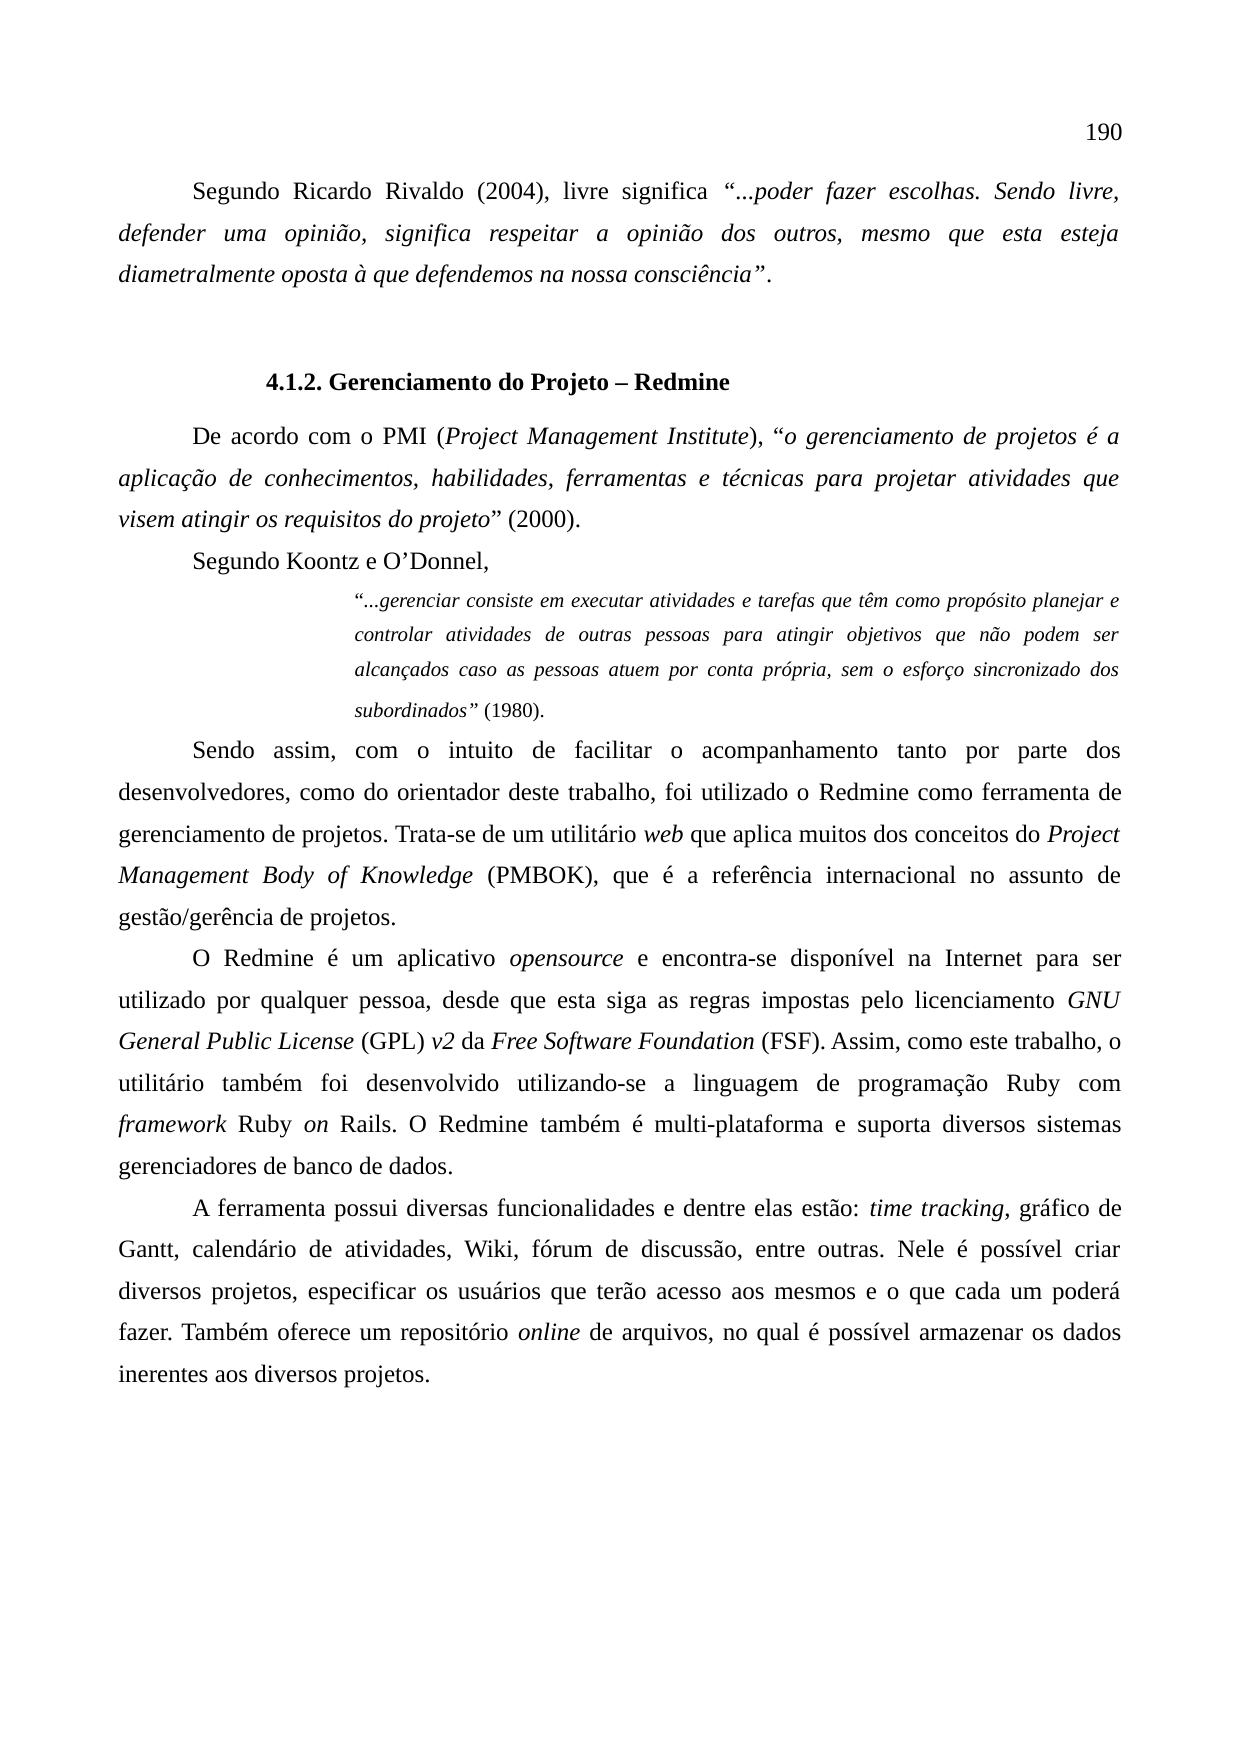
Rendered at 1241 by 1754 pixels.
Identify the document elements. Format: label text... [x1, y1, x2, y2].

text O Redmine é um aplicativo opensource e encontra-se disponível na Internet para ser utilizado por qualquer pessoa, desde que esta siga as regras impostas pelo licenciamento GNU General Public License (GPL) v2 da Free Software Foundation (FSF). Assim, como este trabalho, o utilitário também foi desenvolvido utilizando-se a linguagem de programação Ruby com framework Ruby on Rails. O Redmine também é multi-plataforma e suporta diversos sistemas gerenciadores de banco de dados. [118, 944, 1122, 1180]
text A ferramenta possui diversas funcionalidades e dentre elas estão: time tracking, gráfico de Gantt, calendário de atividades, Wiki, fórum de discussão, entre outras. Nele é possível criar diversos projetos, especificar os usuários que terão acesso aos mesmos e o que cada um poderá fazer. Também oferece um repositório online de arquivos, no qual é possível armazenar os dados inerentes aos diversos projetos. [118, 1194, 1122, 1388]
text Segundo Koontz e O’Donnel, [118, 547, 1122, 575]
text 4.1.2. Gerenciamento do Projeto – Redmine [118, 368, 1122, 396]
text “...gerenciar consiste em executar atividades e tarefas que têm como propósito planejar e controlar atividades de outras pessoas para atingir objetivos que não podem ser alcançados caso as pessoas atuem por conta própria, sem o esforço sincronizado dos subordinados” (1980). [354, 589, 1122, 723]
text Sendo assim, com o intuito de facilitar o acompanhamento tanto por parte dos desenvolvedores, como do orientador deste trabalho, foi utilizado o Redmine como ferramenta de gerenciamento de projetos. Trata-se de um utilitário web que aplica muitos dos conceitos do Project Management Body of Knowledge (PMBOK), que é a referência internacional no assunto de gestão/gerência de projetos. [118, 737, 1122, 931]
text De acordo com o PMI (Project Management Institute), “o gerenciamento de projetos é a aplicação de conhecimentos, habilidades, ferramentas e técnicas para projetar atividades que visem atingir os requisitos do projeto” (2000). [118, 422, 1122, 533]
text Segundo Ricardo Rivaldo (2004), livre significa “...poder fazer escolhas. Sendo livre, defender uma opinião, significa respeitar a opinião dos outros, mesmo que esta esteja diametralmente oposta à que defendemos na nossa consciência”. [118, 177, 1122, 288]
